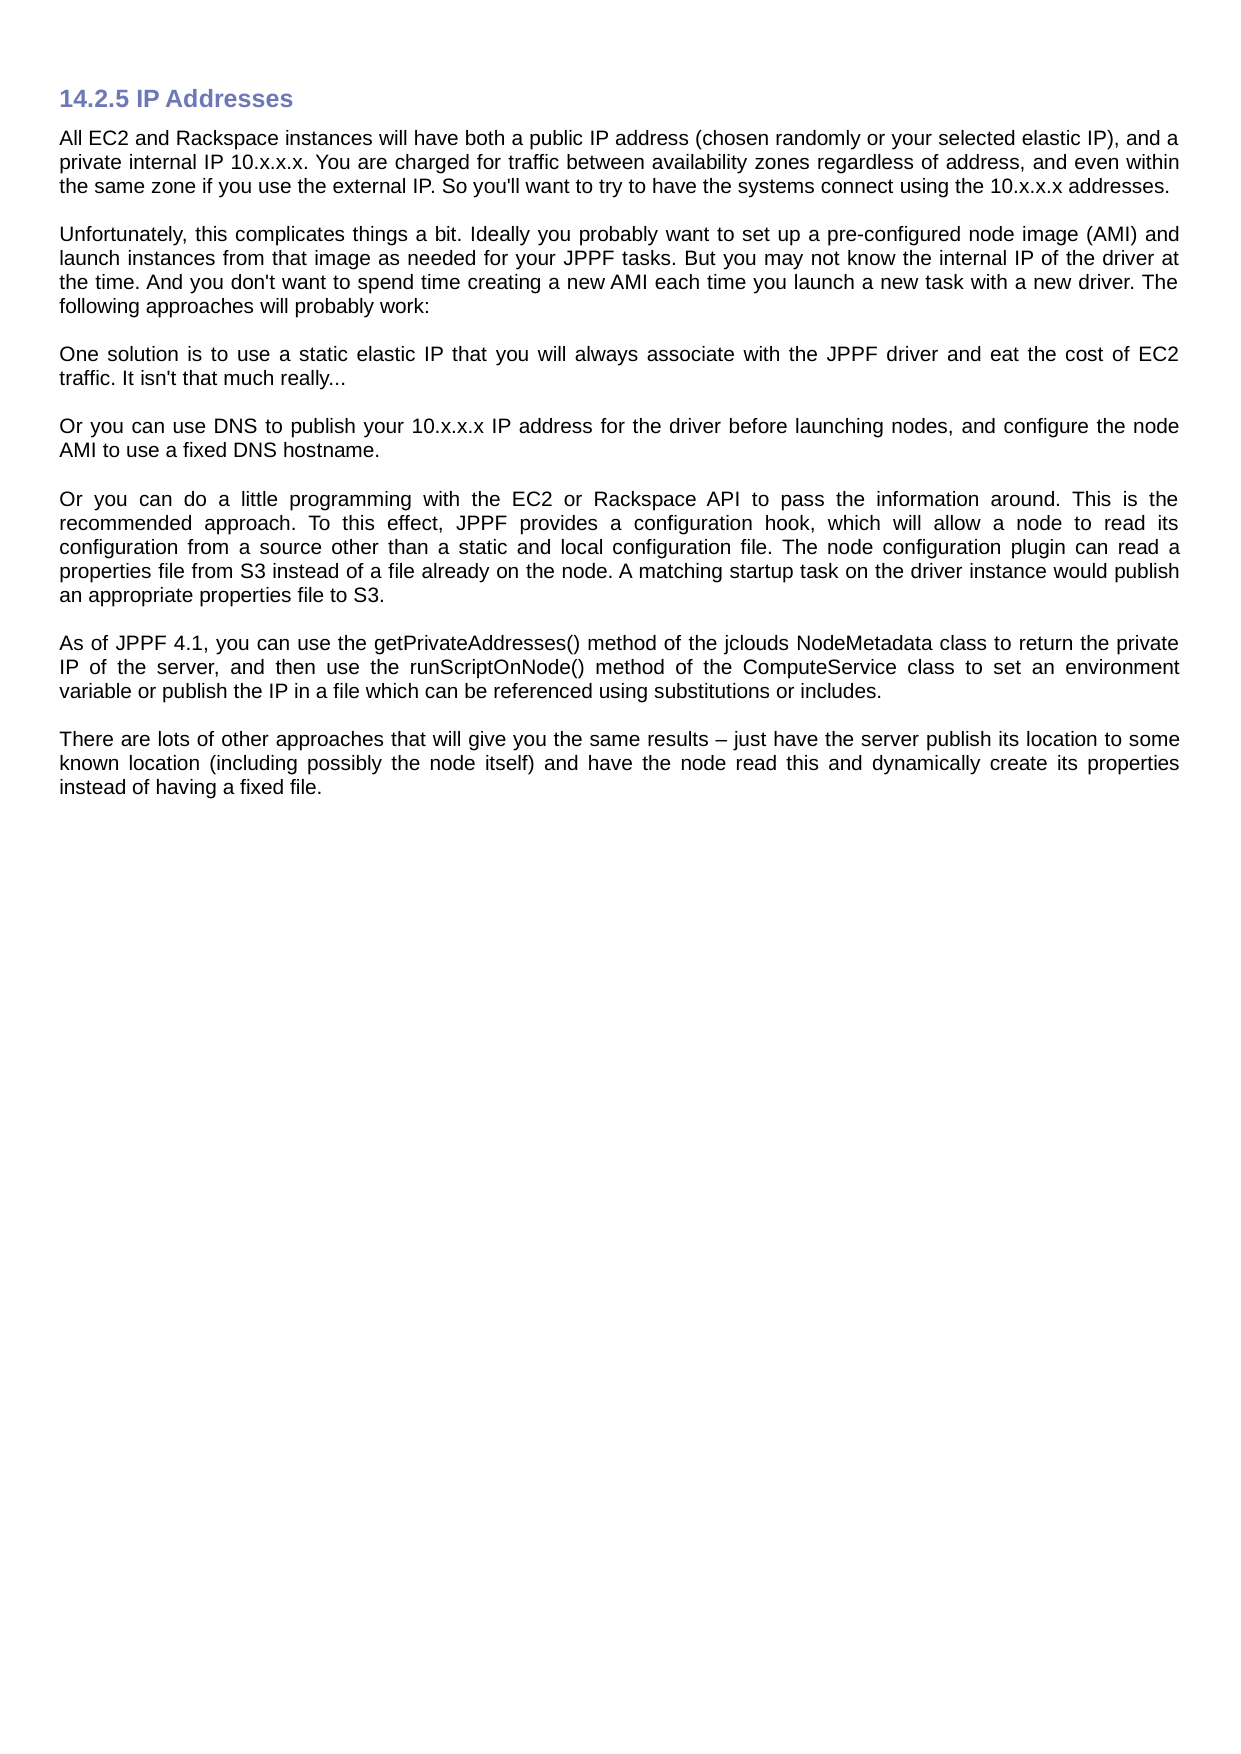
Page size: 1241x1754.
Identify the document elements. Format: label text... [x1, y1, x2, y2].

text As of JPPF 4.1, you can use the getPrivateAddresses() method of the jclouds NodeMetadata class to return the private IP of the server, and then use the runScriptOnNode() method of the ComputeService class to set an environment variable or publish the IP in a file which can be referenced using substitutions or includes. [59, 631, 1181, 703]
text Unfortunately, this complicates things a bit. Ideally you probably want to set up a pre-configured node image (AMI) and launch instances from that image as needed for your JPPF tasks. But you may not know the internal IP of the driver at the time. And you don't want to spend time creating a new AMI each time you launch a new task with a new driver. The following approaches will probably work: [59, 222, 1181, 318]
text All EC2 and Rackspace instances will have both a public IP address (chosen randomly or your selected elastic IP), and a private internal IP 10.x.x.x. You are charged for traffic between availability zones regardless of address, and even within the same zone if you use the external IP. So you'll want to try to have the systems connect using the 10.x.x.x addresses. [59, 126, 1181, 198]
text There are lots of other approaches that will give you the same results – just have the server publish its location to some known location (including possibly the node itself) and have the node read this and dynamically create its properties instead of having a fixed file. [59, 727, 1181, 799]
text One solution is to use a static elastic IP that you will always associate with the JPPF driver and eat the cost of EC2 traffic. It isn't that much really... [59, 342, 1181, 390]
text Or you can do a little programming with the EC2 or Rackspace API to pass the information around. This is the recommended approach. To this effect, JPPF provides a configuration hook, which will allow a node to read its configuration from a source other than a static and local configuration file. The node configuration plugin can read a properties file from S3 instead of a file already on the node. A matching startup task on the driver instance would publish an appropriate properties file to S3. [59, 487, 1181, 607]
text Or you can use DNS to publish your 10.x.x.x IP address for the driver before launching nodes, and configure the node AMI to use a fixed DNS hostname. [59, 414, 1181, 462]
subtitle IP Addresses [59, 84, 1181, 113]
